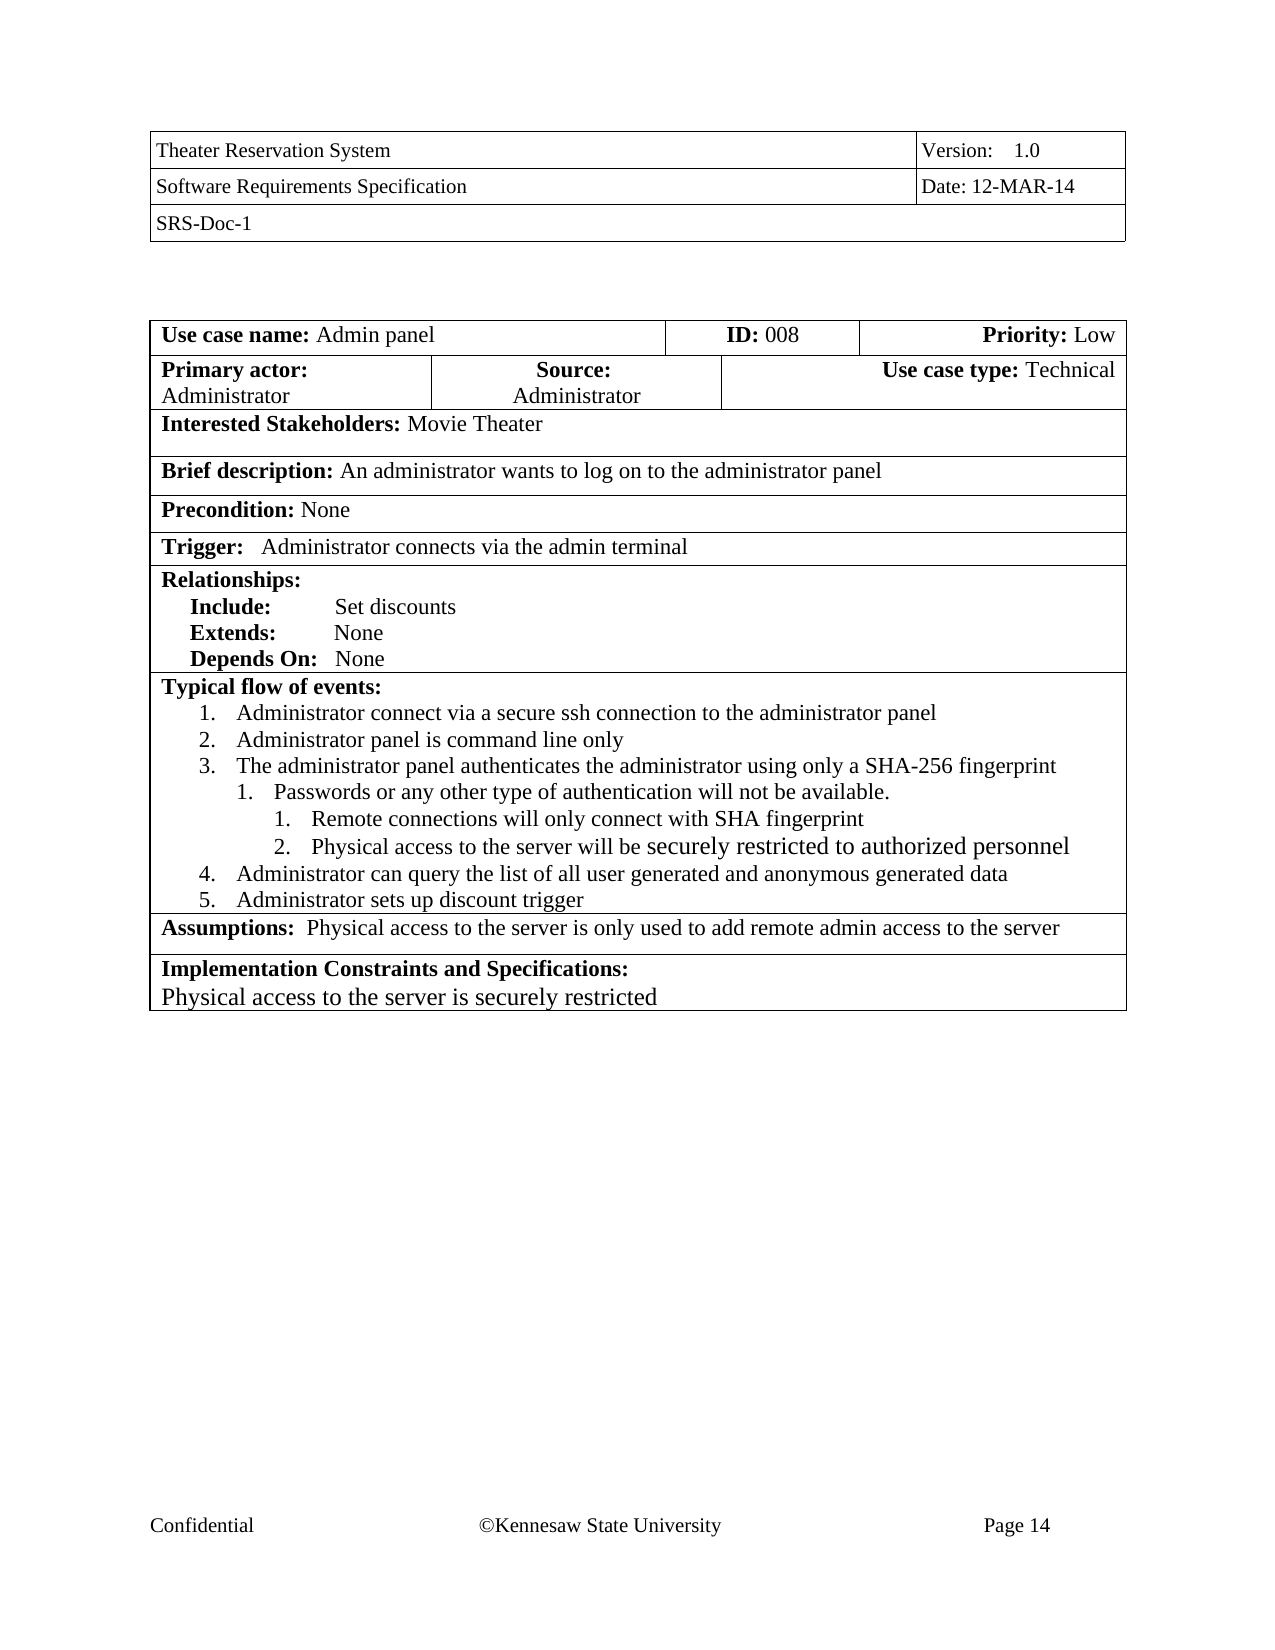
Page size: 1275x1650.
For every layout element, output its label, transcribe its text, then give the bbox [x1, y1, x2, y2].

table_cell Brief description: An administrator wants to log on to the administrator panel [151, 457, 1126, 494]
table_cell Precondition: None [151, 496, 1126, 532]
table_cell Assumptions: Physical access to the server is only used to add remote admin access to the server [151, 914, 1126, 954]
table_header Priority: Low [860, 321, 1126, 355]
table_header ID: 008 [666, 321, 859, 355]
table_cell Implementation Constraints and Specifications: Physical access to the server is securely restricted [151, 955, 1126, 1010]
table_cell Relationships: Include: Set discounts Extends: None Depends On: None [151, 566, 1126, 672]
table_cell Typical flow of events: Administrator connect via a secure ssh connection to the administrator panel Administrator panel is command line only The administrator panel authenticates the administrator using only a SHA-256 fingerprint Passwords or any other type of authentication will not be available. Remote connections will only connect with SHA fingerprint Physical access to the server will be securely restricted to authorized personnel Administrator can query the list of all user generated and anonymous generated data Administrator sets up discount trigger [151, 673, 1126, 912]
table_header Use case name: Admin panel [151, 321, 665, 355]
table_cell Trigger: Administrator connects via the admin terminal [151, 533, 1126, 565]
table_cell Primary actor: Administrator [151, 356, 431, 408]
table_cell Source: Administrator [432, 356, 721, 408]
table_cell Use case type: Technical [722, 356, 1126, 408]
table_cell Interested Stakeholders: Movie Theater [151, 410, 1126, 456]
